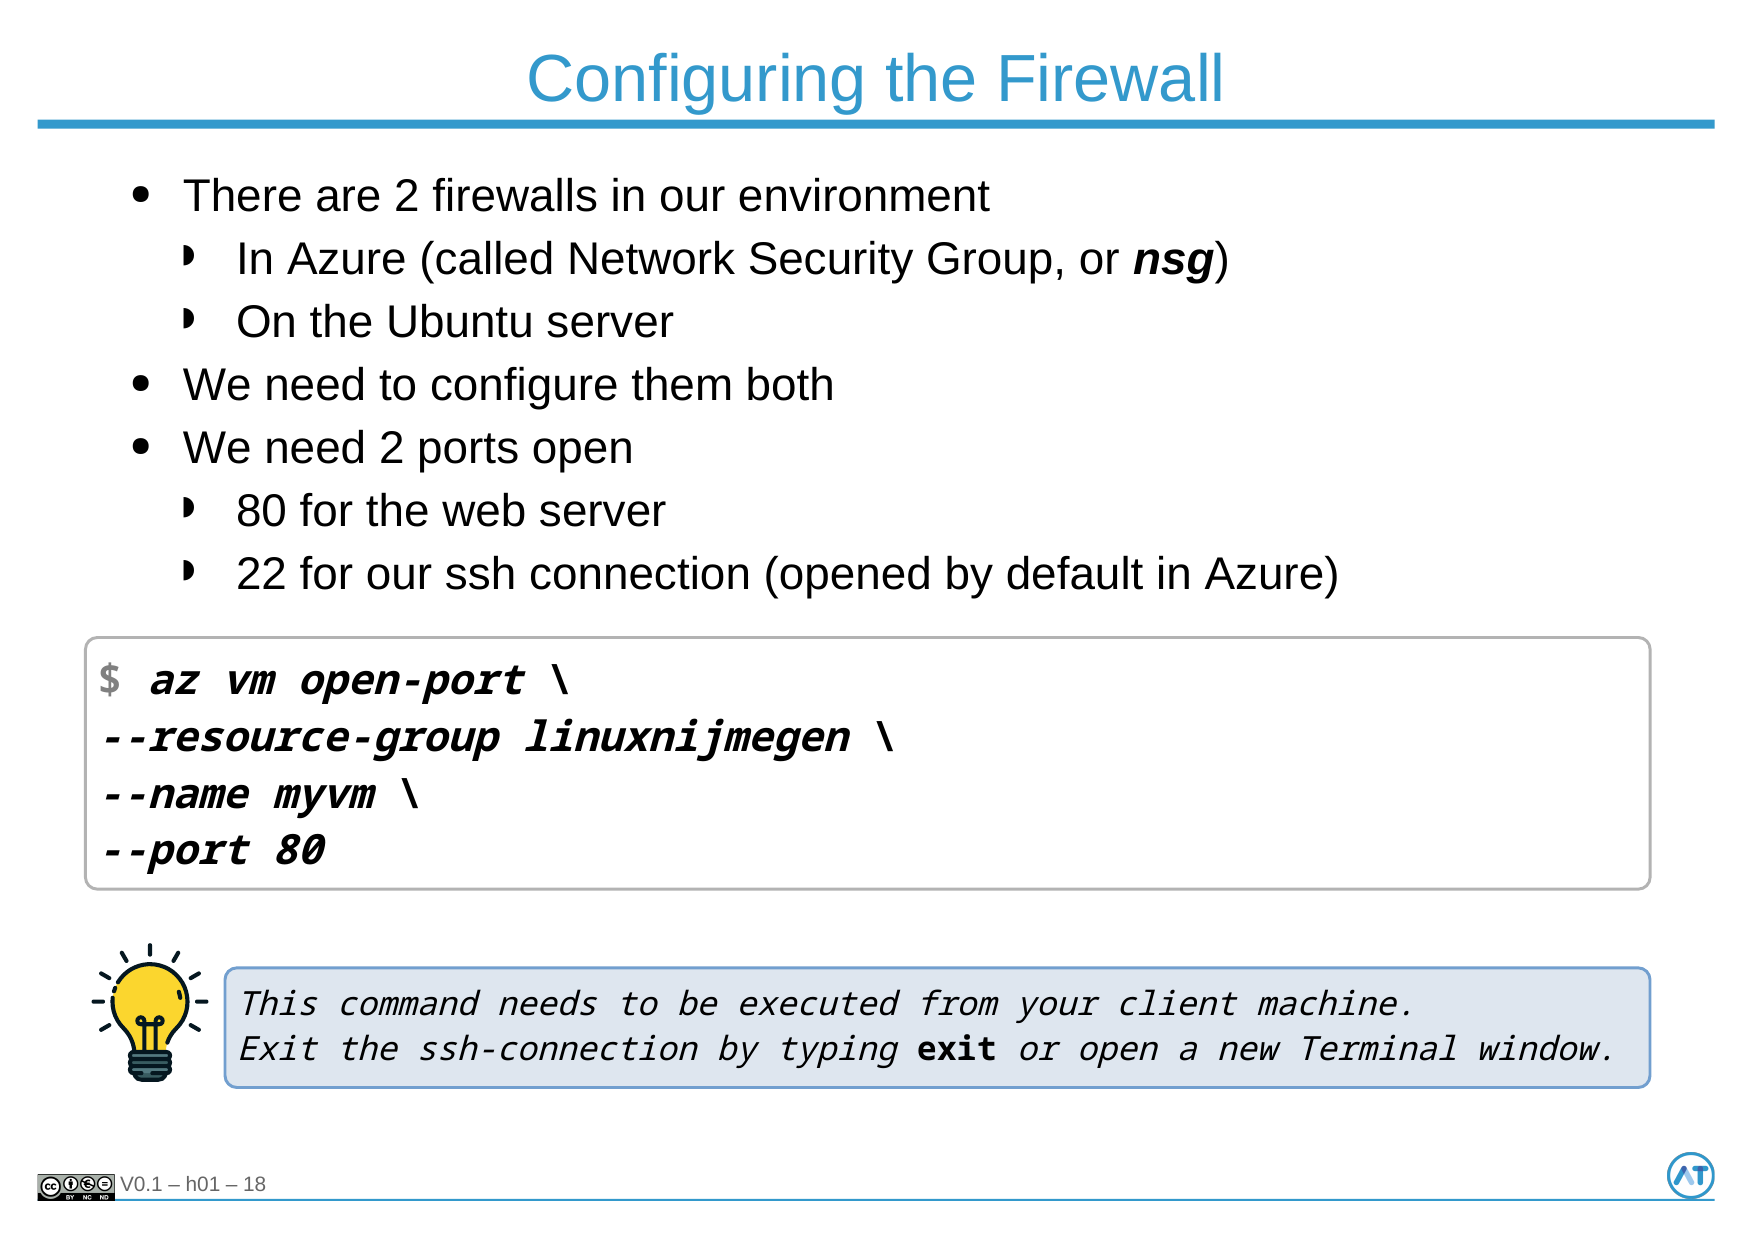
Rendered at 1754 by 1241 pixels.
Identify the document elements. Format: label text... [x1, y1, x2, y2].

picture [1667, 1152, 1715, 1199]
text_box $ az vm open-port \ --resource-group linuxnijmegen \ --name myvm \ --port 80 [85, 637, 1651, 890]
picture [75, 937, 226, 1088]
text_box This command needs to be executed from your client machine. Exit the ssh-connection by typing exit or open a new Terminal window. [225, 967, 1651, 1088]
picture [37, 1174, 115, 1201]
text_box There are 2 firewalls in our environment In Azure (called Network Security Group, or nsg) On the Ubuntu server We need to configure them both We need 2 ports open 80 for the web server 22 for our ssh connection (opened by default in Azure) [112, 169, 1613, 570]
title Configuring the Firewall [37, 37, 1715, 120]
